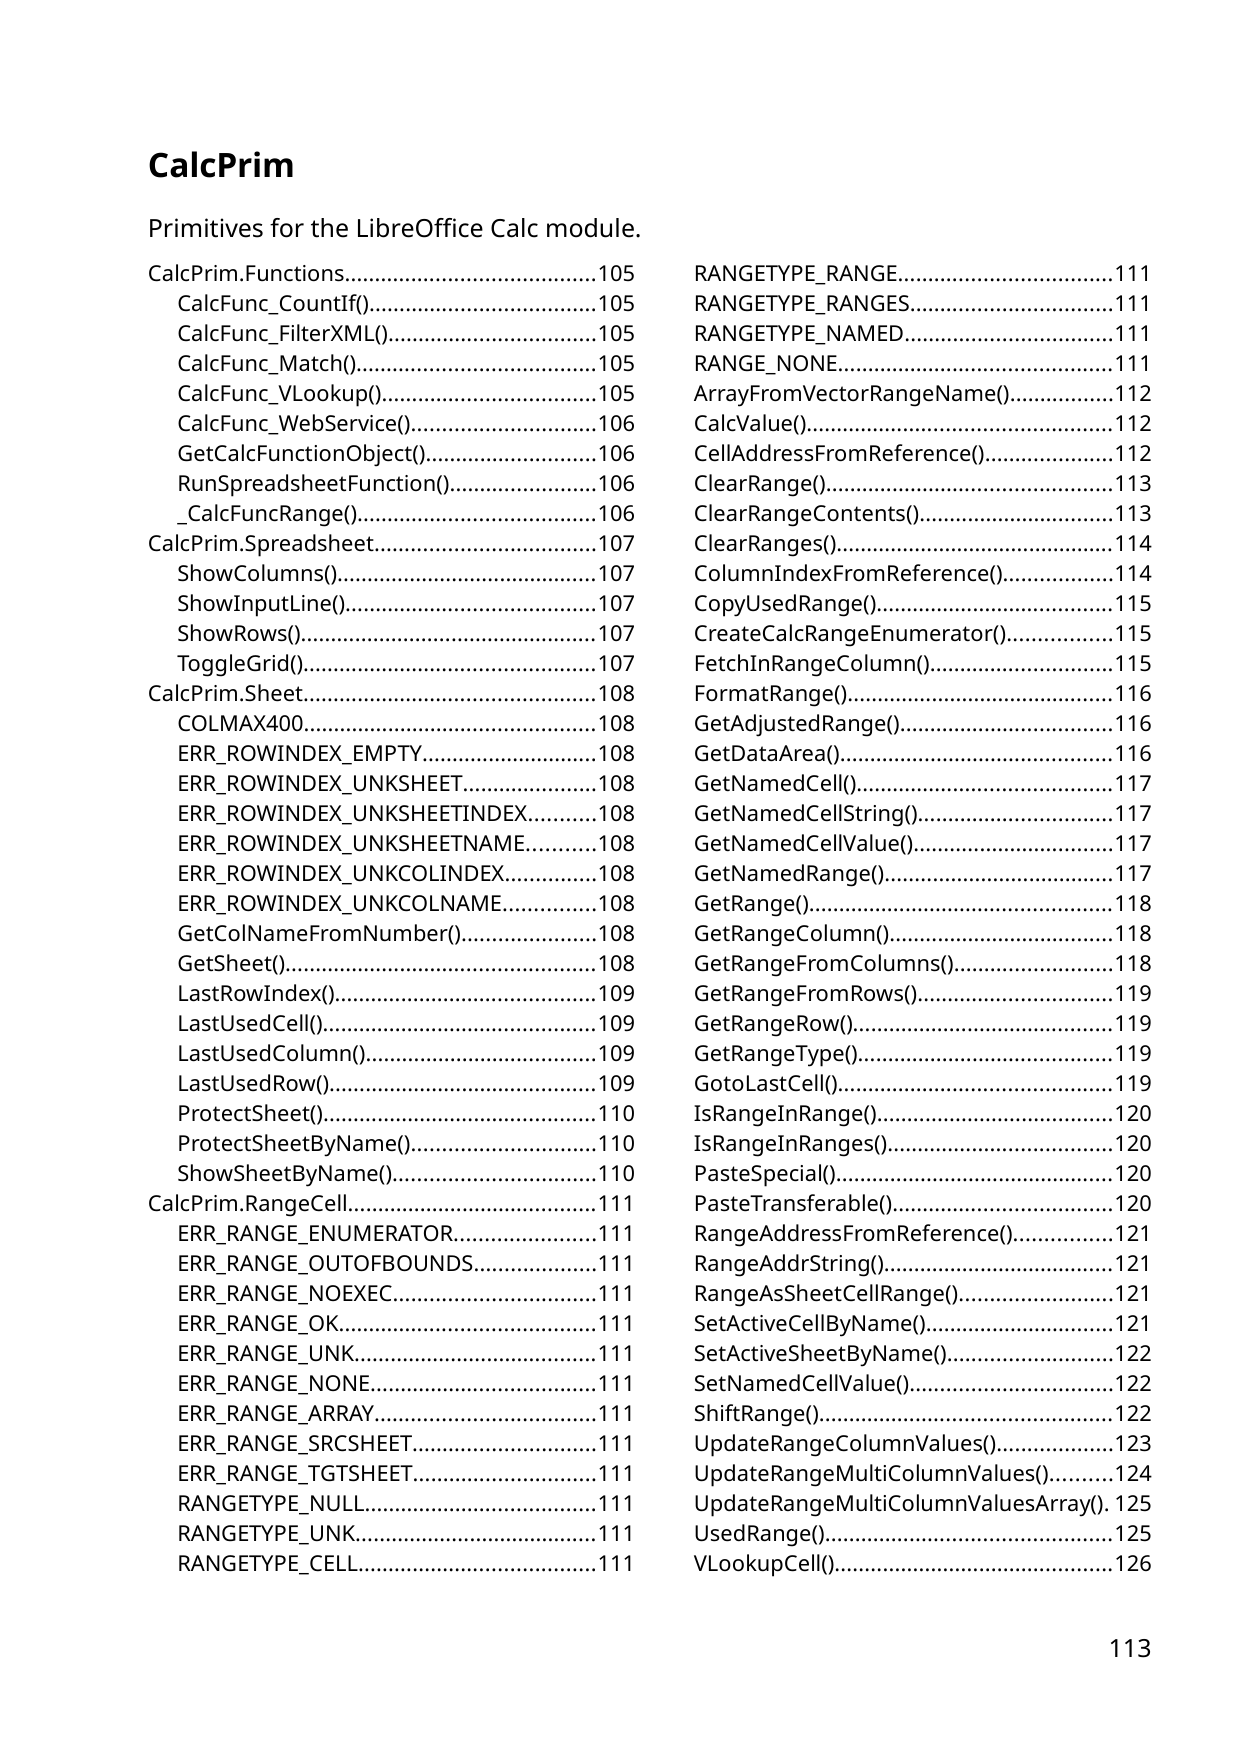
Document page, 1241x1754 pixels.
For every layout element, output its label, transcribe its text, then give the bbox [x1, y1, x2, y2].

text UpdateRangeMultiColumnValuesArray() 125 [694, 1488, 1152, 1518]
text ERR_ROWINDEX_UNKSHEETINDEX 108 [177, 798, 635, 828]
text ShowColumns() 107 [177, 558, 635, 588]
text RANGETYPE_NULL 111 [177, 1488, 635, 1518]
text GetNamedCellString() 117 [694, 798, 1152, 828]
text LastRowIndex() 109 [177, 978, 635, 1008]
text CopyUsedRange() 115 [694, 588, 1152, 618]
text GetNamedCell() 117 [694, 768, 1152, 798]
text FormatRange() 116 [694, 678, 1152, 708]
text UpdateRangeMultiColumnValues() 124 [694, 1458, 1152, 1488]
text CalcFunc_WebService() 106 [177, 408, 635, 438]
text ClearRangeContents() 113 [694, 498, 1152, 528]
text ERR_RANGE_SRCSHEET 111 [177, 1428, 635, 1458]
text GetColNameFromNumber() 108 [177, 918, 635, 948]
text ERR_RANGE_NONE 111 [177, 1368, 635, 1398]
text GetRangeFromRows() 119 [694, 978, 1152, 1008]
text PasteTransferable() 120 [694, 1188, 1152, 1218]
text ERR_RANGE_UNK 111 [177, 1338, 635, 1368]
text ERR_RANGE_TGTSHEET 111 [177, 1458, 635, 1488]
text SetActiveSheetByName() 122 [694, 1338, 1152, 1368]
text ERR_ROWINDEX_UNKCOLNAME 108 [177, 888, 635, 918]
text CalcFunc_FilterXML() 105 [177, 318, 635, 348]
text GotoLastCell() 119 [694, 1068, 1152, 1098]
text ProtectSheetByName() 110 [177, 1128, 635, 1158]
subtitle CalcPrim [148, 142, 1152, 188]
text RangeAddrString() 121 [694, 1248, 1152, 1278]
text CalcPrim.Sheet 108 [148, 678, 635, 708]
text RangeAsSheetCellRange() 121 [694, 1278, 1152, 1308]
text VLookupCell() 126 [694, 1548, 1152, 1578]
text GetRangeRow() 119 [694, 1008, 1152, 1038]
text ShowInputLine() 107 [177, 588, 635, 618]
text ERR_RANGE_OK 111 [177, 1308, 635, 1338]
text ERR_RANGE_OUTOFBOUNDS 111 [177, 1248, 635, 1278]
text IsRangeInRange() 120 [694, 1098, 1152, 1128]
text CalcFunc_CountIf() 105 [177, 288, 635, 318]
text LastUsedCell() 109 [177, 1008, 635, 1038]
text GetRangeFromColumns() 118 [694, 948, 1152, 978]
text CalcPrim.RangeCell 111 [148, 1188, 635, 1218]
text SetActiveCellByName() 121 [694, 1308, 1152, 1338]
text RunSpreadsheetFunction() 106 [177, 468, 635, 498]
text Primitives for the LibreOffice Calc module. [148, 211, 1152, 245]
text GetNamedCellValue() 117 [694, 828, 1152, 858]
text UsedRange() 125 [694, 1518, 1152, 1548]
text _CalcFuncRange() 106 [177, 498, 635, 528]
text CalcPrim.Functions 105 [148, 258, 635, 288]
text ClearRange() 113 [694, 468, 1152, 498]
text GetNamedRange() 117 [694, 858, 1152, 888]
text RANGETYPE_NAMED 111 [694, 318, 1152, 348]
text RANGETYPE_UNK 111 [177, 1518, 635, 1548]
text GetSheet() 108 [177, 948, 635, 978]
text RANGETYPE_RANGES 111 [694, 288, 1152, 318]
text RANGETYPE_RANGE 111 [694, 258, 1152, 288]
text ShiftRange() 122 [694, 1398, 1152, 1428]
text ERR_ROWINDEX_UNKSHEETNAME 108 [177, 828, 635, 858]
text ArrayFromVectorRangeName() 112 [694, 378, 1152, 408]
text CellAddressFromReference() 112 [694, 438, 1152, 468]
text UpdateRangeColumnValues() 123 [694, 1428, 1152, 1458]
text CalcFunc_VLookup() 105 [177, 378, 635, 408]
text PasteSpecial() 120 [694, 1158, 1152, 1188]
text SetNamedCellValue() 122 [694, 1368, 1152, 1398]
text RANGETYPE_CELL 111 [177, 1548, 635, 1578]
text GetRangeType() 119 [694, 1038, 1152, 1068]
text CalcValue() 112 [694, 408, 1152, 438]
text IsRangeInRanges() 120 [694, 1128, 1152, 1158]
text LastUsedRow() 109 [177, 1068, 635, 1098]
text ERR_RANGE_ARRAY 111 [177, 1398, 635, 1428]
text ColumnIndexFromReference() 114 [694, 558, 1152, 588]
text GetDataArea() 116 [694, 738, 1152, 768]
text ERR_RANGE_NOEXEC 111 [177, 1278, 635, 1308]
text ERR_ROWINDEX_EMPTY 108 [177, 738, 635, 768]
text CalcPrim.Spreadsheet 107 [148, 528, 635, 558]
text CalcFunc_Match() 105 [177, 348, 635, 378]
text ERR_ROWINDEX_UNKSHEET 108 [177, 768, 635, 798]
text GetRange() 118 [694, 888, 1152, 918]
text ERR_RANGE_ENUMERATOR 111 [177, 1218, 635, 1248]
text CreateCalcRangeEnumerator() 115 [694, 618, 1152, 648]
text ClearRanges() 114 [694, 528, 1152, 558]
text ShowSheetByName() 110 [177, 1158, 635, 1188]
text GetRangeColumn() 118 [694, 918, 1152, 948]
text GetCalcFunctionObject() 106 [177, 438, 635, 468]
text ToggleGrid() 107 [177, 648, 635, 678]
text GetAdjustedRange() 116 [694, 708, 1152, 738]
text ShowRows() 107 [177, 618, 635, 648]
text LastUsedColumn() 109 [177, 1038, 635, 1068]
text FetchInRangeColumn() 115 [694, 648, 1152, 678]
text COLMAX400 108 [177, 708, 635, 738]
text ProtectSheet() 110 [177, 1098, 635, 1128]
text RANGE_NONE 111 [694, 348, 1152, 378]
text ERR_ROWINDEX_UNKCOLINDEX 108 [177, 858, 635, 888]
text RangeAddressFromReference() 121 [694, 1218, 1152, 1248]
